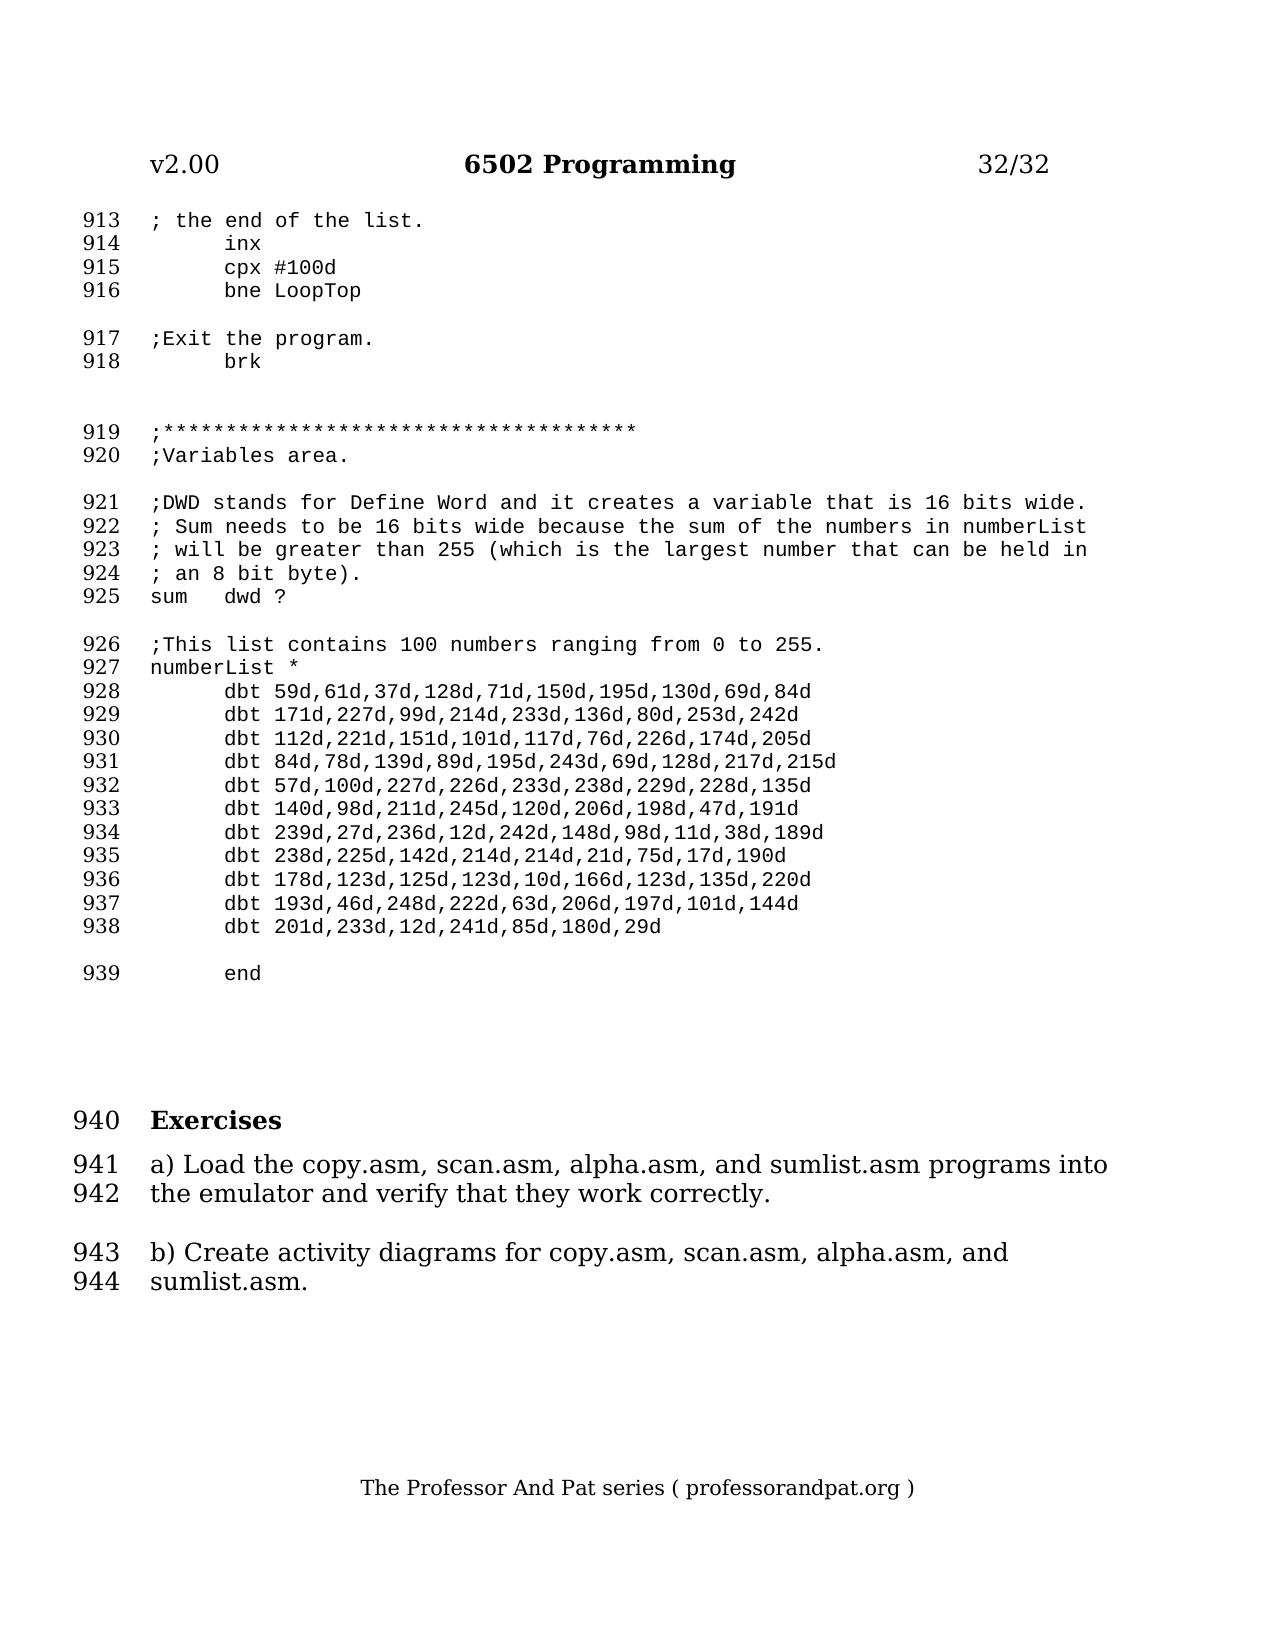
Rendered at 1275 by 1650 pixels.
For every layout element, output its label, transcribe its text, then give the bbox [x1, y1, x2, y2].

text dbt 57d,100d,227d,226d,233d,238d,229d,228d,135d [150, 775, 1125, 798]
text dbt 84d,78d,139d,89d,195d,243d,69d,128d,217d,215d [150, 751, 1125, 775]
text ;DWD stands for Define Word and it creates a variable that is 16 bits wide. [150, 492, 1125, 516]
text dbt 112d,221d,151d,101d,117d,76d,226d,174d,205d [150, 728, 1125, 751]
text dbt 59d,61d,37d,128d,71d,150d,195d,130d,69d,84d [150, 681, 1125, 704]
subtitle Exercises [150, 1106, 1125, 1135]
text dbt 178d,123d,125d,123d,10d,166d,123d,135d,220d [150, 869, 1125, 893]
text ; the end of the list. [150, 210, 1125, 233]
text ;Variables area. [150, 445, 1125, 469]
text ; will be greater than 255 (which is the largest number that can be held in [150, 539, 1125, 563]
text ; an 8 bit byte). [150, 563, 1125, 587]
text bne LoopTop [150, 281, 1125, 304]
text ;************************************** [150, 422, 1125, 445]
text dbt 201d,233d,12d,241d,85d,180d,29d [150, 916, 1125, 940]
text dbt 171d,227d,99d,214d,233d,136d,80d,253d,242d [150, 704, 1125, 728]
text brk [150, 351, 1125, 375]
text dbt 193d,46d,248d,222d,63d,206d,197d,101d,144d [150, 893, 1125, 916]
text ;This list contains 100 numbers ranging from 0 to 255. [150, 634, 1125, 657]
text inx [150, 233, 1125, 257]
text dbt 239d,27d,236d,12d,242d,148d,98d,11d,38d,189d [150, 822, 1125, 846]
text end [150, 963, 1125, 987]
text b) Create activity diagrams for copy.asm, scan.asm, alpha.asm, and sumlist.asm. [150, 1238, 1125, 1296]
text dbt 140d,98d,211d,245d,120d,206d,198d,47d,191d [150, 798, 1125, 822]
text numberList * [150, 657, 1125, 681]
text dbt 238d,225d,142d,214d,214d,21d,75d,17d,190d [150, 846, 1125, 869]
text ;Exit the program. [150, 328, 1125, 351]
text ; Sum needs to be 16 bits wide because the sum of the numbers in numberList [150, 516, 1125, 539]
text sum dwd ? [150, 587, 1125, 610]
text a) Load the copy.asm, scan.asm, alpha.asm, and sumlist.asm programs into the emulator and verify that they work correctly. [150, 1150, 1125, 1209]
text cpx #100d [150, 257, 1125, 281]
